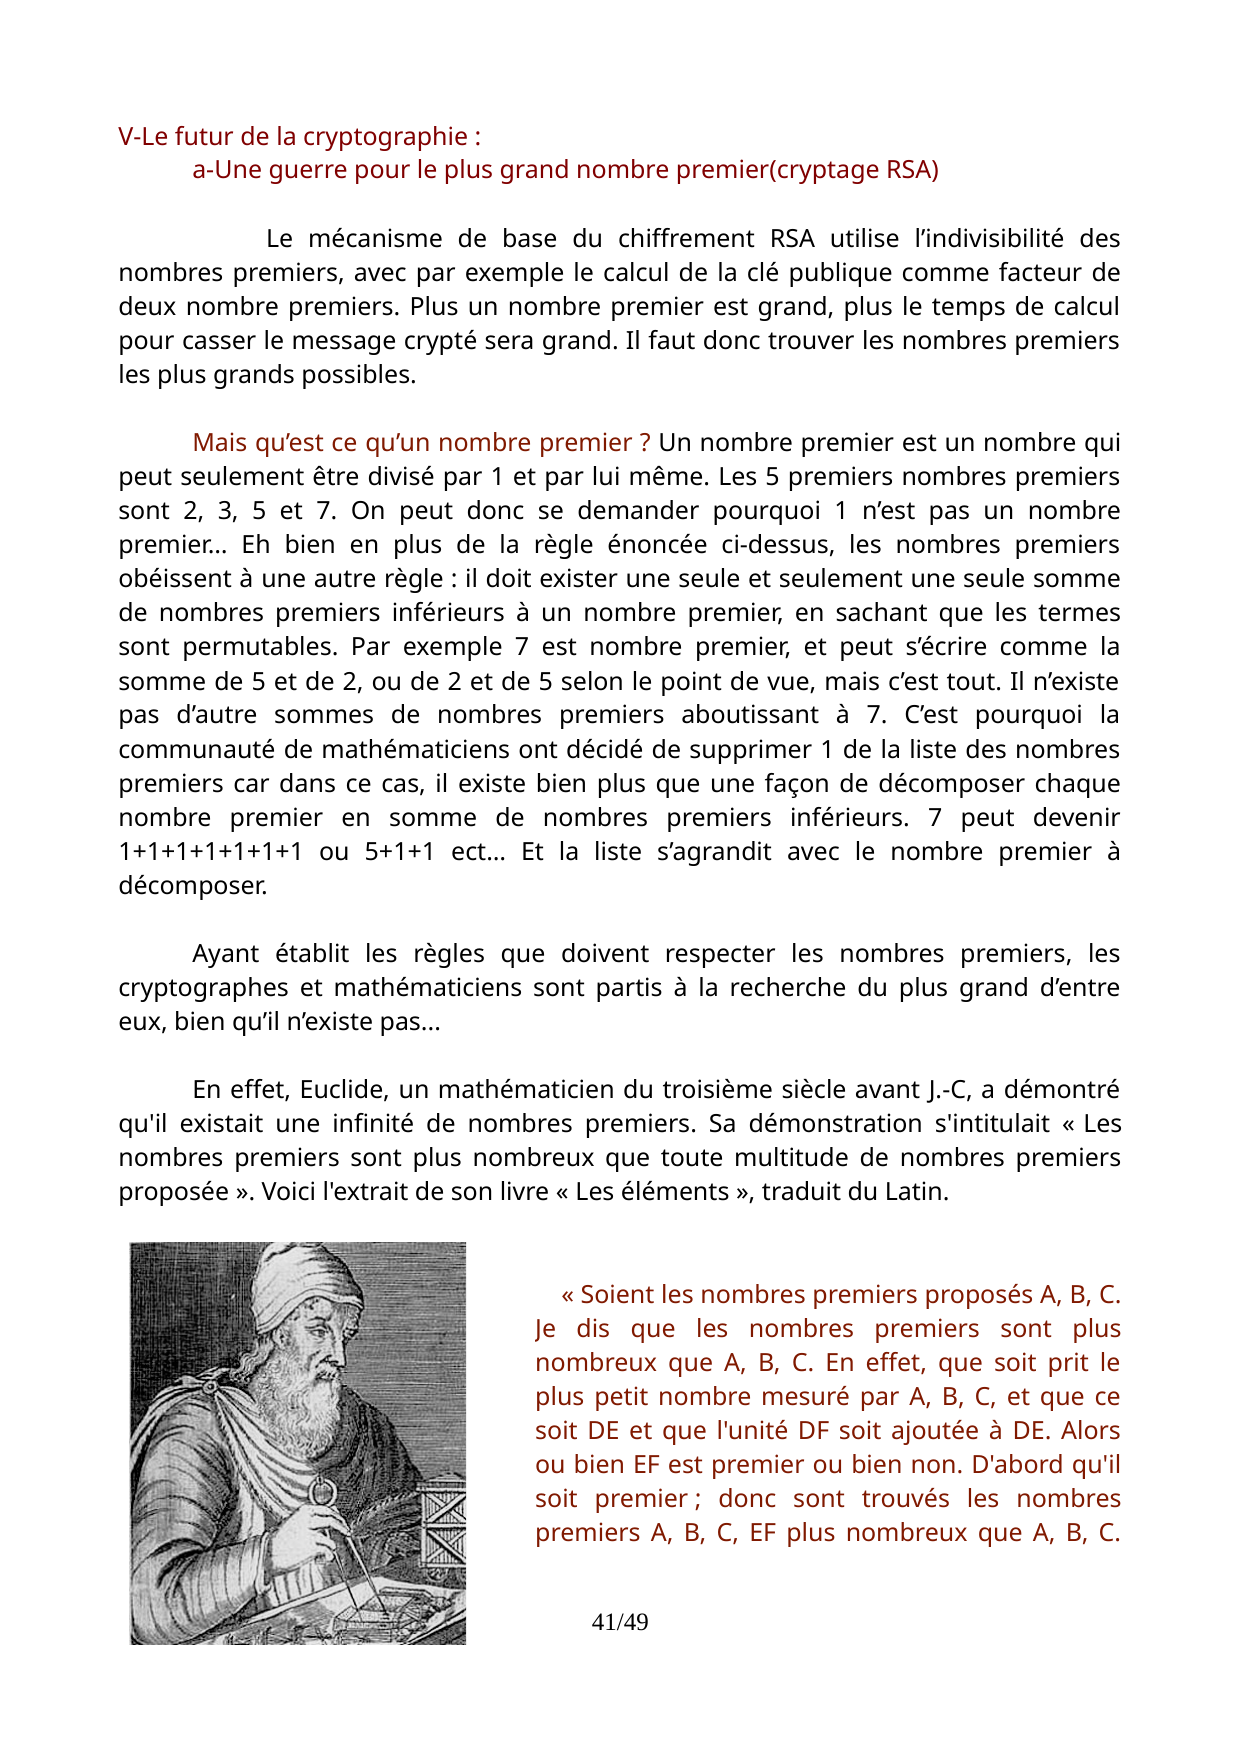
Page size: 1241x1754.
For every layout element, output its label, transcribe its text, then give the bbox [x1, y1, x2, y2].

text Mais qu’est ce qu’un nombre premier ? Un nombre premier est un nombre qui peut seulement être divisé par 1 et par lui même. Les 5 premiers nombres premiers sont 2, 3, 5 et 7. On peut donc se demander pourquoi 1 n’est pas un nombre premier… Eh bien en plus de la règle énoncée ci-dessus, les nombres premiers obéissent à une autre règle : il doit exister une seule et seulement une seule somme de nombres premiers inférieurs à un nombre premier, en sachant que les termes sont permutables. Par exemple 7 est nombre premier, et peut s’écrire comme la somme de 5 et de 2, ou de 2 et de 5 selon le point de vue, mais c’est tout. Il n’existe pas d’autre sommes de nombres premiers aboutissant à 7. C’est pourquoi la communauté de mathématiciens ont décidé de supprimer 1 de la liste des nombres premiers car dans ce cas, il existe bien plus que une façon de décomposer chaque nombre premier en somme de nombres premiers inférieurs. 7 peut devenir 1+1+1+1+1+1+1 ou 5+1+1 ect… Et la liste s’agrandit avec le nombre premier à décomposer. [118, 425, 1122, 902]
text « Soient les nombres premiers proposés A, B, C. Je dis que les nombres premiers sont plus nombreux que A, B, C. En effet, que soit prit le plus petit nombre mesuré par A, B, C, et que ce soit DE et que l'unité DF soit ajoutée à DE. Alors ou bien EF est premier ou bien non. D'abord qu'il soit premier ; donc sont trouvés les nombres premiers A, B, C, EF plus nombreux que A, B, C. [535, 1276, 1122, 1549]
text V-Le futur de la cryptographie : [118, 118, 1122, 152]
text Le mécanisme de base du chiffrement RSA utilise l’indivisibilité des nombres premiers, avec par exemple le calcul de la clé publique comme facteur de deux nombre premiers. Plus un nombre premier est grand, plus le temps de calcul pour casser le message crypté sera grand. Il faut donc trouver les nombres premiers les plus grands possibles. [118, 220, 1122, 391]
picture [129, 1242, 467, 1645]
text Ayant établit les règles que doivent respecter les nombres premiers, les cryptographes et mathématiciens sont partis à la recherche du plus grand d’entre eux, bien qu’il n’existe pas... [118, 936, 1122, 1038]
text a-Une guerre pour le plus grand nombre premier(cryptage RSA) [118, 152, 1122, 186]
text En effet, Euclide, un mathématicien du troisième siècle avant J.-C, a démontré qu'il existait une infinité de nombres premiers. Sa démonstration s'intitulait « Les nombres premiers sont plus nombreux que toute multitude de nombres premiers proposée ». Voici l'extrait de son livre « Les éléments », traduit du Latin. [118, 1072, 1122, 1208]
